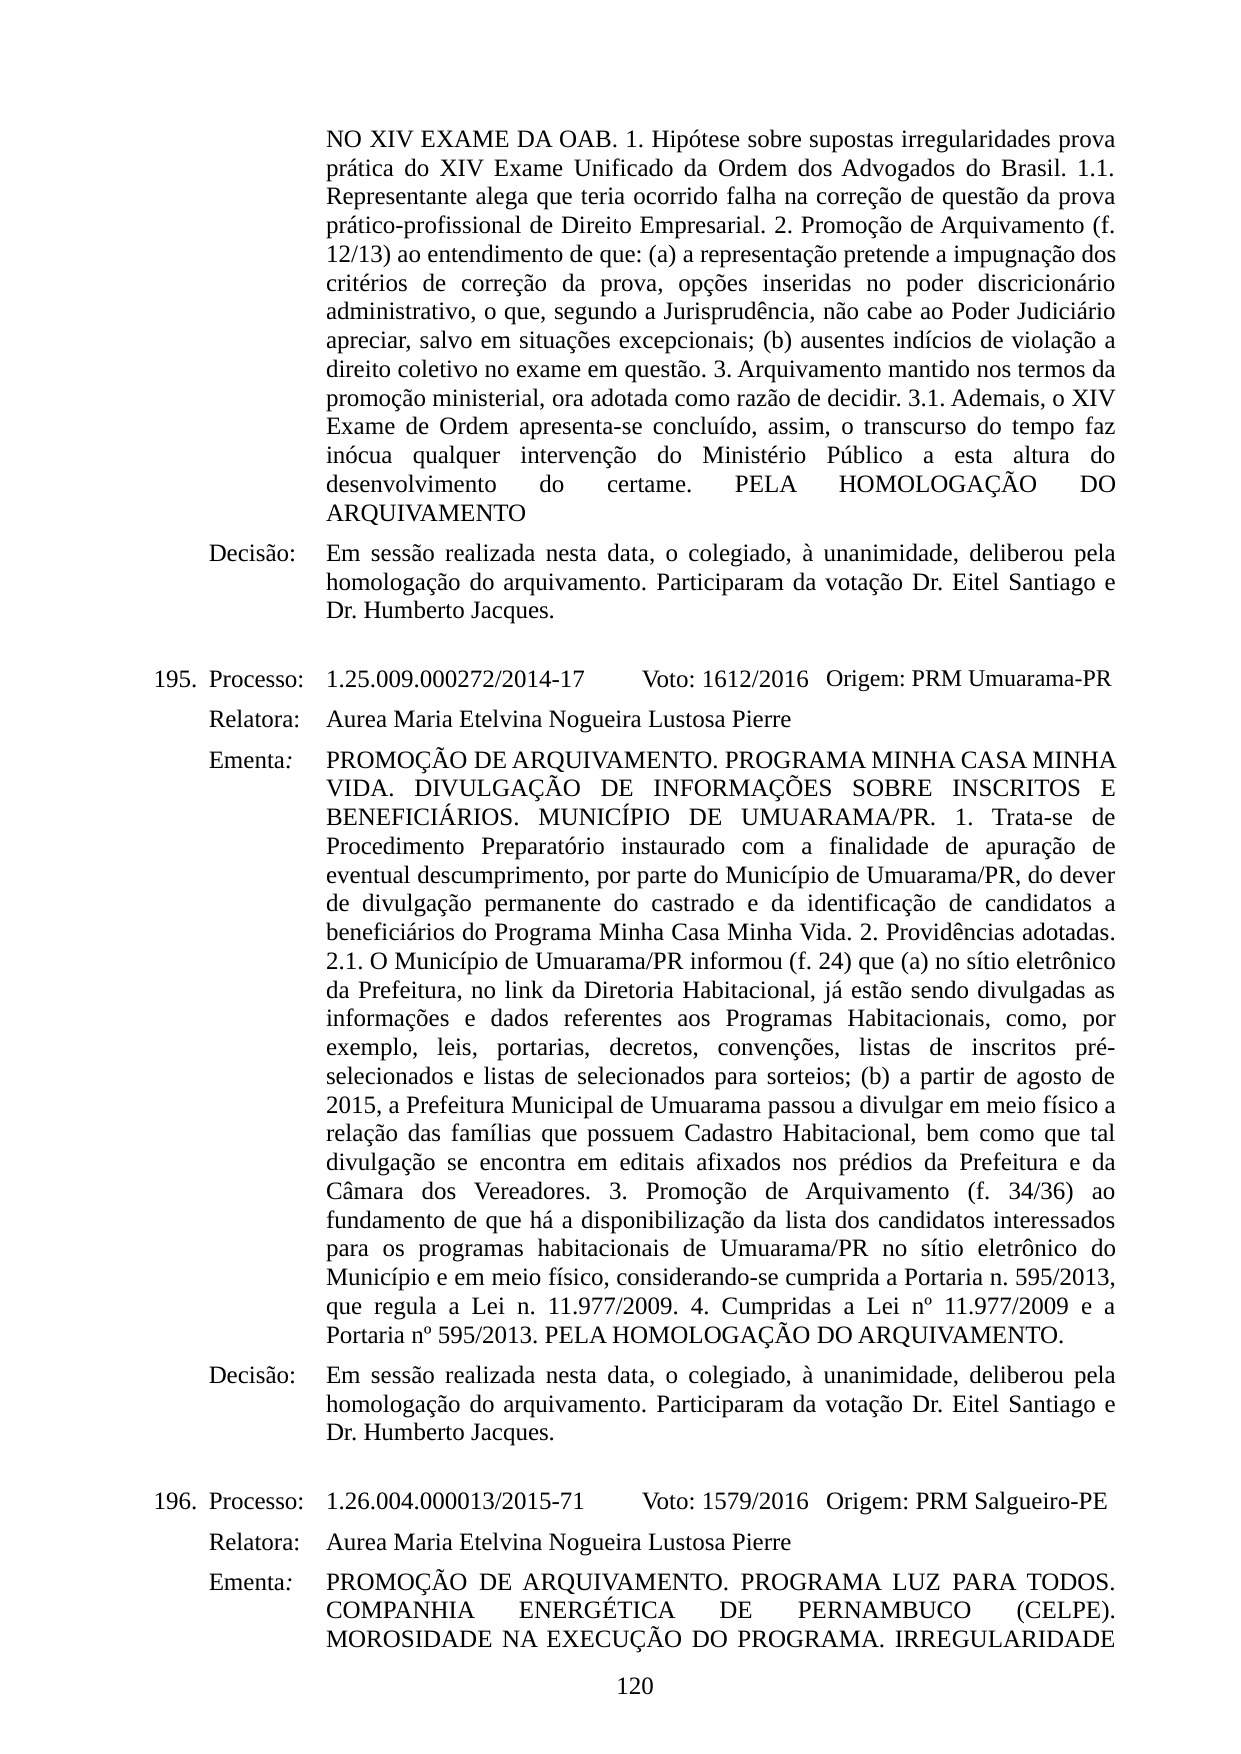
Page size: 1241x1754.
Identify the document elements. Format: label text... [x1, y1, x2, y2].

table_cell [203, 118, 320, 532]
table_cell Relatora: [203, 1521, 320, 1561]
table_header Origem: PRM Salgueiro-PE [820, 1481, 1122, 1521]
table_cell [148, 699, 203, 739]
table_header 196. [148, 1481, 203, 1521]
table_cell [148, 739, 203, 1354]
table_cell [148, 532, 203, 630]
table_header Processo: [203, 659, 320, 699]
table_header 1.26.004.000013/2015-71 [320, 1481, 636, 1521]
table_header Processo: [203, 1481, 320, 1521]
table_cell [148, 118, 203, 532]
table_header 1.25.009.000272/2014-17 [320, 659, 636, 699]
table_cell Decisão: [203, 1354, 320, 1452]
table_header Voto: 1579/2016 [636, 1481, 820, 1521]
table_header Voto: 1612/2016 [636, 659, 820, 699]
table_cell Aurea Maria Etelvina Nogueira Lustosa Pierre [320, 1521, 1122, 1561]
table_cell PROMOÇÃO DE ARQUIVAMENTO. PROGRAMA MINHA CASA MINHA VIDA. DIVULGAÇÃO DE INFORMAÇÕES SOBRE INSCRITOS E BENEFICIÁRIOS. MUNICÍPIO DE UMUARAMA/PR. 1. Trata-se de Procedimento Preparatório instaurado com a finalidade de apuração de eventual descumprimento, por parte do Município de Umuarama/PR, do dever de divulgação permanente do castrado e da identificação de candidatos a beneficiários do Programa Minha Casa Minha Vida. 2. Providências adotadas. 2.1. O Município de Umuarama/PR informou (f. 24) que (a) no sítio eletrônico da Prefeitura, no link da Diretoria Habitacional, já estão sendo divulgadas as informações e dados referentes aos Programas Habitacionais, como, por exemplo, leis, portarias, decretos, convenções, listas de inscritos pré-selecionados e listas de selecionados para sorteios; (b) a partir de agosto de 2015, a Prefeitura Municipal de Umuarama passou a divulgar em meio físico a relação das famílias que possuem Cadastro Habitacional, bem como que tal divulgação se encontra em editais afixados nos prédios da Prefeitura e da Câmara dos Vereadores. 3. Promoção de Arquivamento (f. 34/36) ao fundamento de que há a disponibilização da lista dos candidatos interessados para os programas habitacionais de Umuarama/PR no sítio eletrônico do Município e em meio físico, considerando-se cumprida a Portaria n. 595/2013, que regula a Lei n. 11.977/2009. 4. Cumpridas a Lei nº 11.977/2009 e a Portaria nº 595/2013. PELA HOMOLOGAÇÃO DO ARQUIVAMENTO. [320, 739, 1122, 1354]
table_cell Em sessão realizada nesta data, o colegiado, à unanimidade, deliberou pela homologação do arquivamento. Participaram da votação Dr. Eitel Santiago e Dr. Humberto Jacques. [320, 1354, 1122, 1452]
table_cell Aurea Maria Etelvina Nogueira Lustosa Pierre [320, 699, 1122, 739]
table_cell [148, 1354, 203, 1452]
table_cell [148, 1521, 203, 1561]
table_cell PROMOÇÃO DE ARQUIVAMENTO. PROGRAMA LUZ PARA TODOS. COMPANHIA ENERGÉTICA DE PERNAMBUCO (CELPE). MOROSIDADE NA EXECUÇÃO DO PROGRAMA. IRREGULARIDADE [320, 1561, 1122, 1659]
table_header 195. [148, 659, 203, 699]
table_cell Relatora: [203, 699, 320, 739]
table_cell Ementa: [203, 1561, 320, 1659]
table_cell Em sessão realizada nesta data, o colegiado, à unanimidade, deliberou pela homologação do arquivamento. Participaram da votação Dr. Eitel Santiago e Dr. Humberto Jacques. [320, 532, 1122, 630]
table_cell Ementa: [203, 739, 320, 1354]
table_cell NO XIV EXAME DA OAB. 1. Hipótese sobre supostas irregularidades prova prática do XIV Exame Unificado da Ordem dos Advogados do Brasil. 1.1. Representante alega que teria ocorrido falha na correção de questão da prova prático-profissional de Direito Empresarial. 2. Promoção de Arquivamento (f. 12/13) ao entendimento de que: (a) a representação pretende a impugnação dos critérios de correção da prova, opções inseridas no poder discricionário administrativo, o que, segundo a Jurisprudência, não cabe ao Poder Judiciário apreciar, salvo em situações excepcionais; (b) ausentes indícios de violação a direito coletivo no exame em questão. 3. Arquivamento mantido nos termos da promoção ministerial, ora adotada como razão de decidir. 3.1. Ademais, o XIV Exame de Ordem apresenta-se concluído, assim, o transcurso do tempo faz inócua qualquer intervenção do Ministério Público a esta altura do desenvolvimento do certame. PELA HOMOLOGAÇÃO DO ARQUIVAMENTO [320, 118, 1122, 532]
table_cell Decisão: [203, 532, 320, 630]
table_cell [148, 1561, 203, 1659]
table_header Origem: PRM Umuarama-PR [820, 659, 1122, 699]
